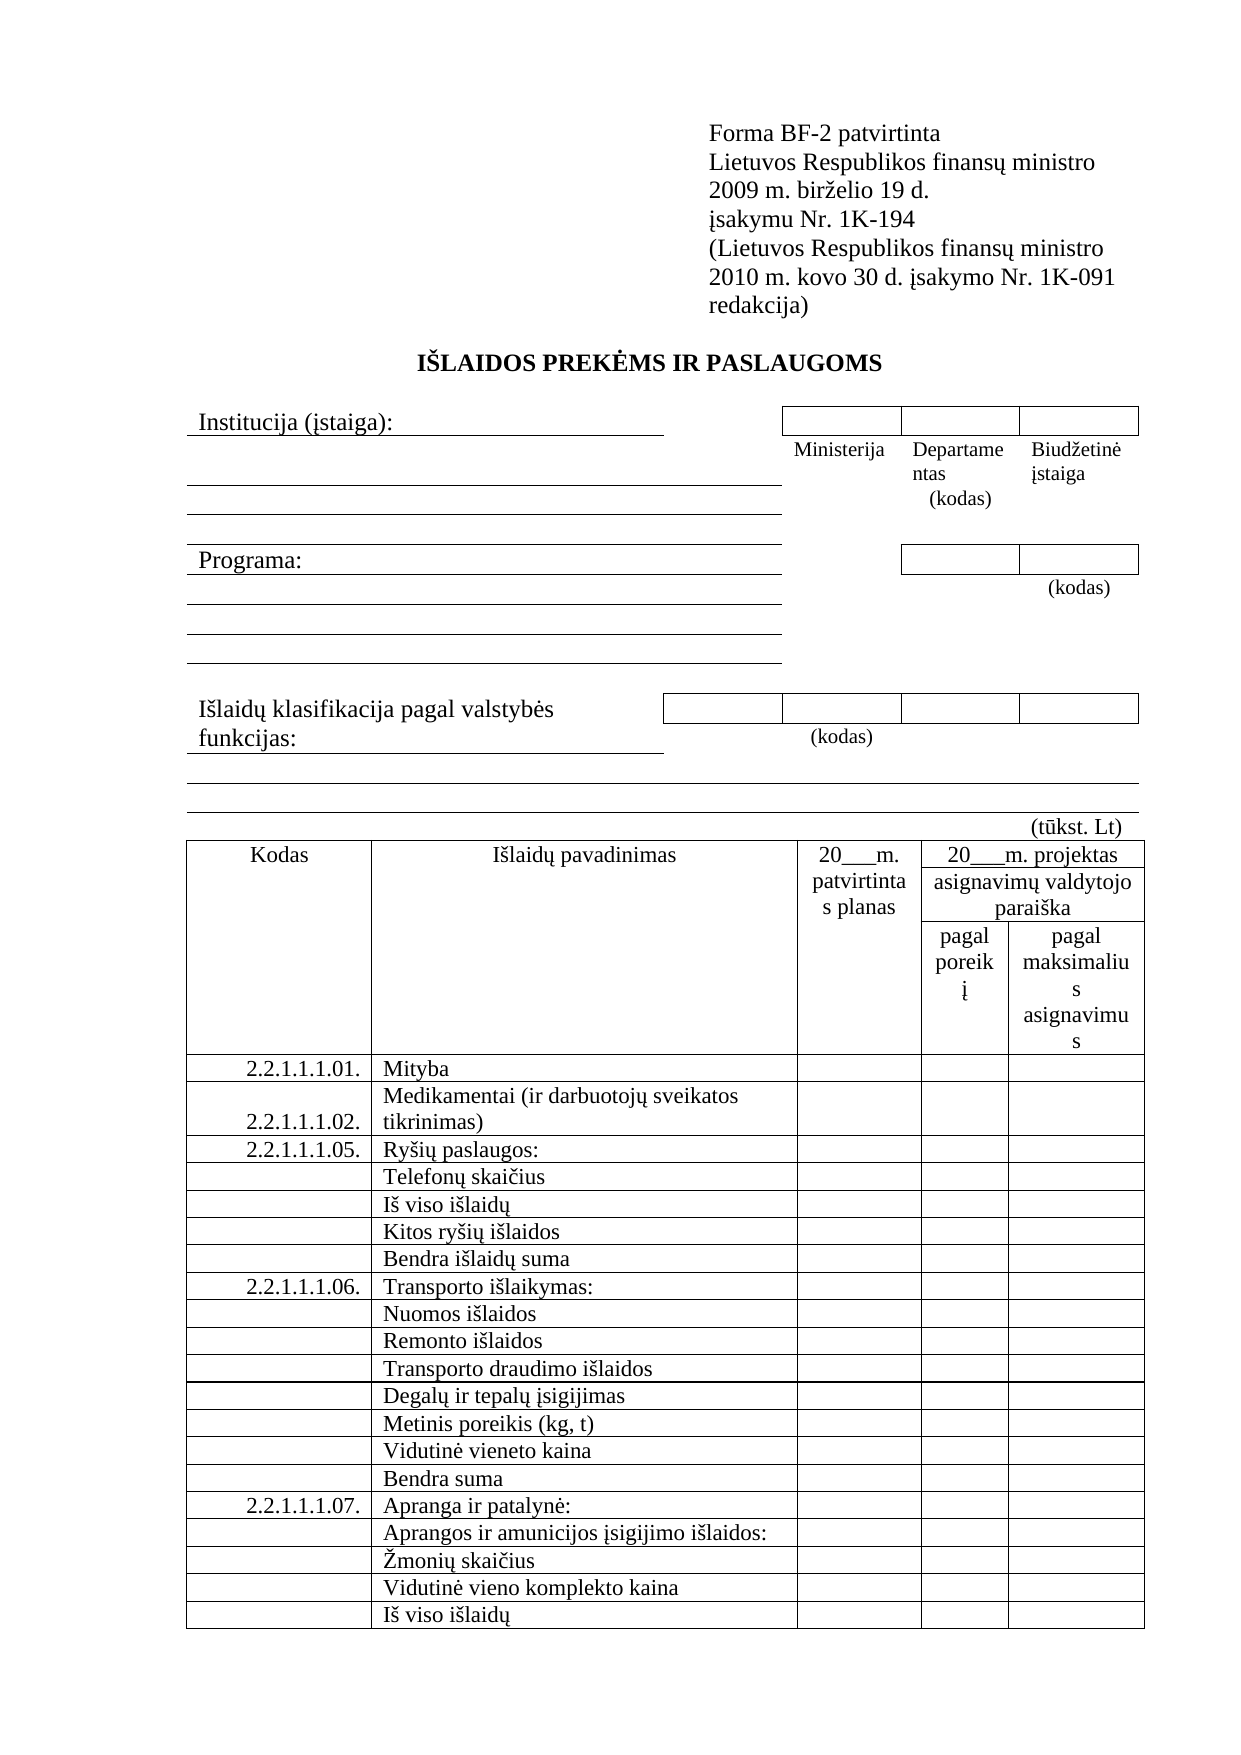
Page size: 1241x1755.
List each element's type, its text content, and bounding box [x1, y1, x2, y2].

table_cell asignavimų valdytojo paraiška [922, 868, 1144, 921]
table_cell [1020, 514, 1138, 544]
table_cell [922, 1492, 1008, 1518]
table_cell [922, 1574, 1008, 1601]
table_cell [187, 784, 1138, 812]
table_cell [1009, 1191, 1144, 1217]
table_header [783, 407, 901, 435]
table_cell [1020, 604, 1138, 633]
text IŠLAIDOS PREKĖMS IR PASLAUGOMS [177, 348, 1122, 377]
table_cell [798, 1163, 921, 1189]
table_cell [922, 1163, 1008, 1189]
table_cell [922, 1410, 1008, 1436]
table_cell (kodas) [1020, 575, 1138, 604]
table_cell Telefonų skaičius [372, 1163, 797, 1189]
table_cell [1009, 1492, 1144, 1518]
table_cell [922, 1383, 1008, 1409]
table_cell [798, 1465, 921, 1491]
text įsakymu Nr. 1K-194 [177, 204, 1122, 233]
table_cell [1020, 545, 1138, 574]
table_cell [922, 1055, 1008, 1081]
table_cell [187, 515, 358, 544]
table_cell [359, 635, 663, 663]
table_cell Remonto išlaidos [372, 1328, 797, 1354]
table_cell [922, 1465, 1008, 1491]
table_cell Programa: [187, 545, 358, 574]
table_cell [782, 604, 901, 633]
table_cell [1020, 663, 1138, 693]
table_cell [782, 634, 901, 663]
table_cell Degalų ir tepalų įsigijimas [372, 1383, 797, 1409]
table_header [902, 407, 1019, 435]
table_cell [798, 1136, 921, 1162]
table_cell [187, 635, 358, 663]
table_cell [1009, 1300, 1144, 1327]
table_cell Departamentas [901, 436, 1020, 484]
table_cell [1009, 1547, 1144, 1573]
table_cell Ryšių paslaugos: [372, 1136, 797, 1162]
table_cell [187, 1465, 371, 1491]
text 2009 m. birželio 19 d. [177, 176, 1122, 204]
table_cell [187, 1437, 371, 1463]
table_cell [1009, 1437, 1144, 1463]
table_cell Apranga ir patalynė: [372, 1492, 797, 1518]
table_cell Aprangos ir amunicijos įsigijimo išlaidos: [372, 1519, 797, 1546]
table_cell [1020, 634, 1138, 663]
table_cell [798, 1300, 921, 1327]
table_cell [1020, 724, 1138, 753]
table_cell [922, 1547, 1008, 1573]
text (tūkst. Lt) [177, 813, 1122, 840]
table_cell [359, 664, 663, 693]
table_cell 2.2.1.1.1.02. [187, 1082, 371, 1135]
table_cell Medikamentai (ir darbuotojų sveikatos tikrinimas) [372, 1082, 797, 1135]
table_cell [798, 1492, 921, 1518]
table_cell [901, 575, 1020, 604]
table_cell [798, 1245, 921, 1272]
table_cell [782, 544, 901, 574]
table_cell [1009, 1163, 1144, 1189]
table_header Išlaidų pavadinimas [372, 841, 797, 1054]
table_cell [187, 1519, 371, 1546]
table_cell Transporto draudimo išlaidos [372, 1355, 797, 1381]
table_cell [901, 663, 1020, 693]
table_cell [187, 1547, 371, 1573]
table_cell Iš viso išlaidų [372, 1191, 797, 1217]
table_cell [1009, 1355, 1144, 1381]
table_cell [359, 754, 663, 782]
table_cell Bendra išlaidų suma [372, 1245, 797, 1272]
table_cell [187, 754, 358, 782]
table_cell [1009, 1465, 1144, 1491]
table_cell [359, 545, 663, 574]
table_cell [664, 635, 782, 663]
table_cell [922, 1355, 1008, 1381]
table_cell [187, 1218, 371, 1244]
table_cell [798, 1602, 921, 1628]
table_cell [798, 1547, 921, 1573]
table_cell [664, 724, 782, 753]
table_cell [1020, 753, 1138, 782]
table_cell [922, 1519, 1008, 1546]
table_cell Iš viso išlaidų [372, 1602, 797, 1628]
table_cell [664, 575, 782, 604]
table_cell [798, 1410, 921, 1436]
table_cell [901, 634, 1020, 663]
table_cell [359, 575, 663, 604]
table_cell pagal poreikį [922, 922, 1008, 1054]
table_cell [1009, 1519, 1144, 1546]
table_cell Nuomos išlaidos [372, 1300, 797, 1327]
table_cell [187, 1355, 371, 1381]
table_header Institucija (įstaiga): [187, 406, 663, 435]
table_cell [922, 1328, 1008, 1354]
table_cell [902, 694, 1019, 723]
table_cell [798, 1437, 921, 1463]
table_cell [187, 1383, 371, 1409]
table_cell [1009, 1055, 1144, 1081]
table_cell [901, 724, 1020, 753]
table_cell [187, 1574, 371, 1601]
table_cell 2.2.1.1.1.06. [187, 1273, 371, 1299]
table_cell [664, 486, 782, 514]
table_cell [187, 436, 358, 484]
table_cell [1009, 1273, 1144, 1299]
table_cell Vidutinė vieneto kaina [372, 1437, 797, 1463]
table_cell [901, 604, 1020, 633]
table_cell [798, 1574, 921, 1601]
table_cell Žmonių skaičius [372, 1547, 797, 1573]
table_cell [187, 1300, 371, 1327]
table_cell [922, 1218, 1008, 1244]
table_cell 2.2.1.1.1.01. [187, 1055, 371, 1081]
table_cell [359, 605, 663, 633]
table_cell [187, 1163, 371, 1189]
table_cell 2.2.1.1.1.05. [187, 1136, 371, 1162]
table_cell [187, 1602, 371, 1628]
table_cell [664, 694, 782, 723]
table_cell [1009, 1082, 1144, 1135]
table_cell [798, 1383, 921, 1409]
table_cell [1009, 1328, 1144, 1354]
table_cell [902, 545, 1019, 574]
table_cell [798, 1191, 921, 1217]
table_cell [1009, 1602, 1144, 1628]
table_cell [782, 574, 901, 604]
table_cell [798, 1328, 921, 1354]
table_header [664, 406, 782, 435]
text Forma BF-2 patvirtinta [709, 118, 1122, 147]
table_cell [782, 485, 901, 514]
table_cell [1009, 1574, 1144, 1601]
table_cell Kitos ryšių išlaidos [372, 1218, 797, 1244]
table_cell [664, 545, 782, 574]
table_cell Mityba [372, 1055, 797, 1081]
table_cell [187, 664, 358, 693]
table_cell 2.2.1.1.1.07. [187, 1492, 371, 1518]
table_cell [359, 486, 663, 514]
table_cell [798, 1055, 921, 1081]
table_cell (kodas) [782, 724, 901, 753]
table_cell [798, 1218, 921, 1244]
table_cell (kodas) [901, 485, 1020, 514]
table_cell [1009, 1136, 1144, 1162]
table_header 20___m. patvirtintas planas [798, 841, 921, 1054]
table_cell [798, 1355, 921, 1381]
text Lietuvos Respublikos finansų ministro [177, 147, 1122, 176]
table_cell [664, 605, 782, 633]
table_header [1020, 407, 1138, 435]
table_cell [1020, 485, 1138, 514]
table_cell [664, 664, 782, 693]
table_cell [901, 753, 1020, 782]
table_cell [664, 753, 782, 782]
table_cell [922, 1300, 1008, 1327]
table_cell Biudžetinė įstaiga [1020, 436, 1138, 484]
table_cell [359, 515, 663, 544]
table_cell [187, 486, 358, 514]
table_cell Metinis poreikis (kg, t) [372, 1410, 797, 1436]
table_cell [187, 1191, 371, 1217]
table_cell Ministerija [782, 436, 901, 484]
table_cell [922, 1082, 1008, 1135]
table_cell [1020, 694, 1138, 723]
text 2010 m. kovo 30 d. įsakymo Nr. 1K-091 [177, 262, 1122, 291]
table_cell [922, 1245, 1008, 1272]
table_cell [1009, 1410, 1144, 1436]
table_cell [187, 1245, 371, 1272]
table_cell [187, 1410, 371, 1436]
table_cell [798, 1519, 921, 1546]
table_cell [664, 435, 782, 484]
table_cell [798, 1273, 921, 1299]
table_cell Išlaidų klasifikacija pagal valstybės funkcijas: [187, 693, 663, 753]
text (Lietuvos Respublikos finansų ministro [177, 233, 1122, 262]
table_cell Bendra suma [372, 1465, 797, 1491]
table_cell [798, 1082, 921, 1135]
table_cell [922, 1602, 1008, 1628]
table_cell [187, 575, 358, 604]
table_cell [782, 663, 901, 693]
table_cell [1009, 1245, 1144, 1272]
table_cell Vidutinė vieno komplekto kaina [372, 1574, 797, 1601]
table_cell [783, 694, 901, 723]
table_cell [922, 1273, 1008, 1299]
table_cell [782, 514, 901, 544]
table_cell [782, 753, 901, 782]
table_cell [901, 514, 1020, 544]
table_cell [187, 1328, 371, 1354]
table_cell [664, 515, 782, 544]
table_cell pagal maksimalius asignavimus [1009, 922, 1144, 1054]
table_cell [1009, 1383, 1144, 1409]
table_cell [922, 1191, 1008, 1217]
table_cell [359, 436, 663, 484]
table_cell [187, 605, 358, 633]
table_header Kodas [187, 841, 371, 1054]
table_cell [1009, 1218, 1144, 1244]
table_cell [922, 1136, 1008, 1162]
table_cell [922, 1437, 1008, 1463]
table_cell Transporto išlaikymas: [372, 1273, 797, 1299]
text redakcija) [177, 291, 1122, 319]
table_header 20___m. projektas [922, 841, 1144, 867]
